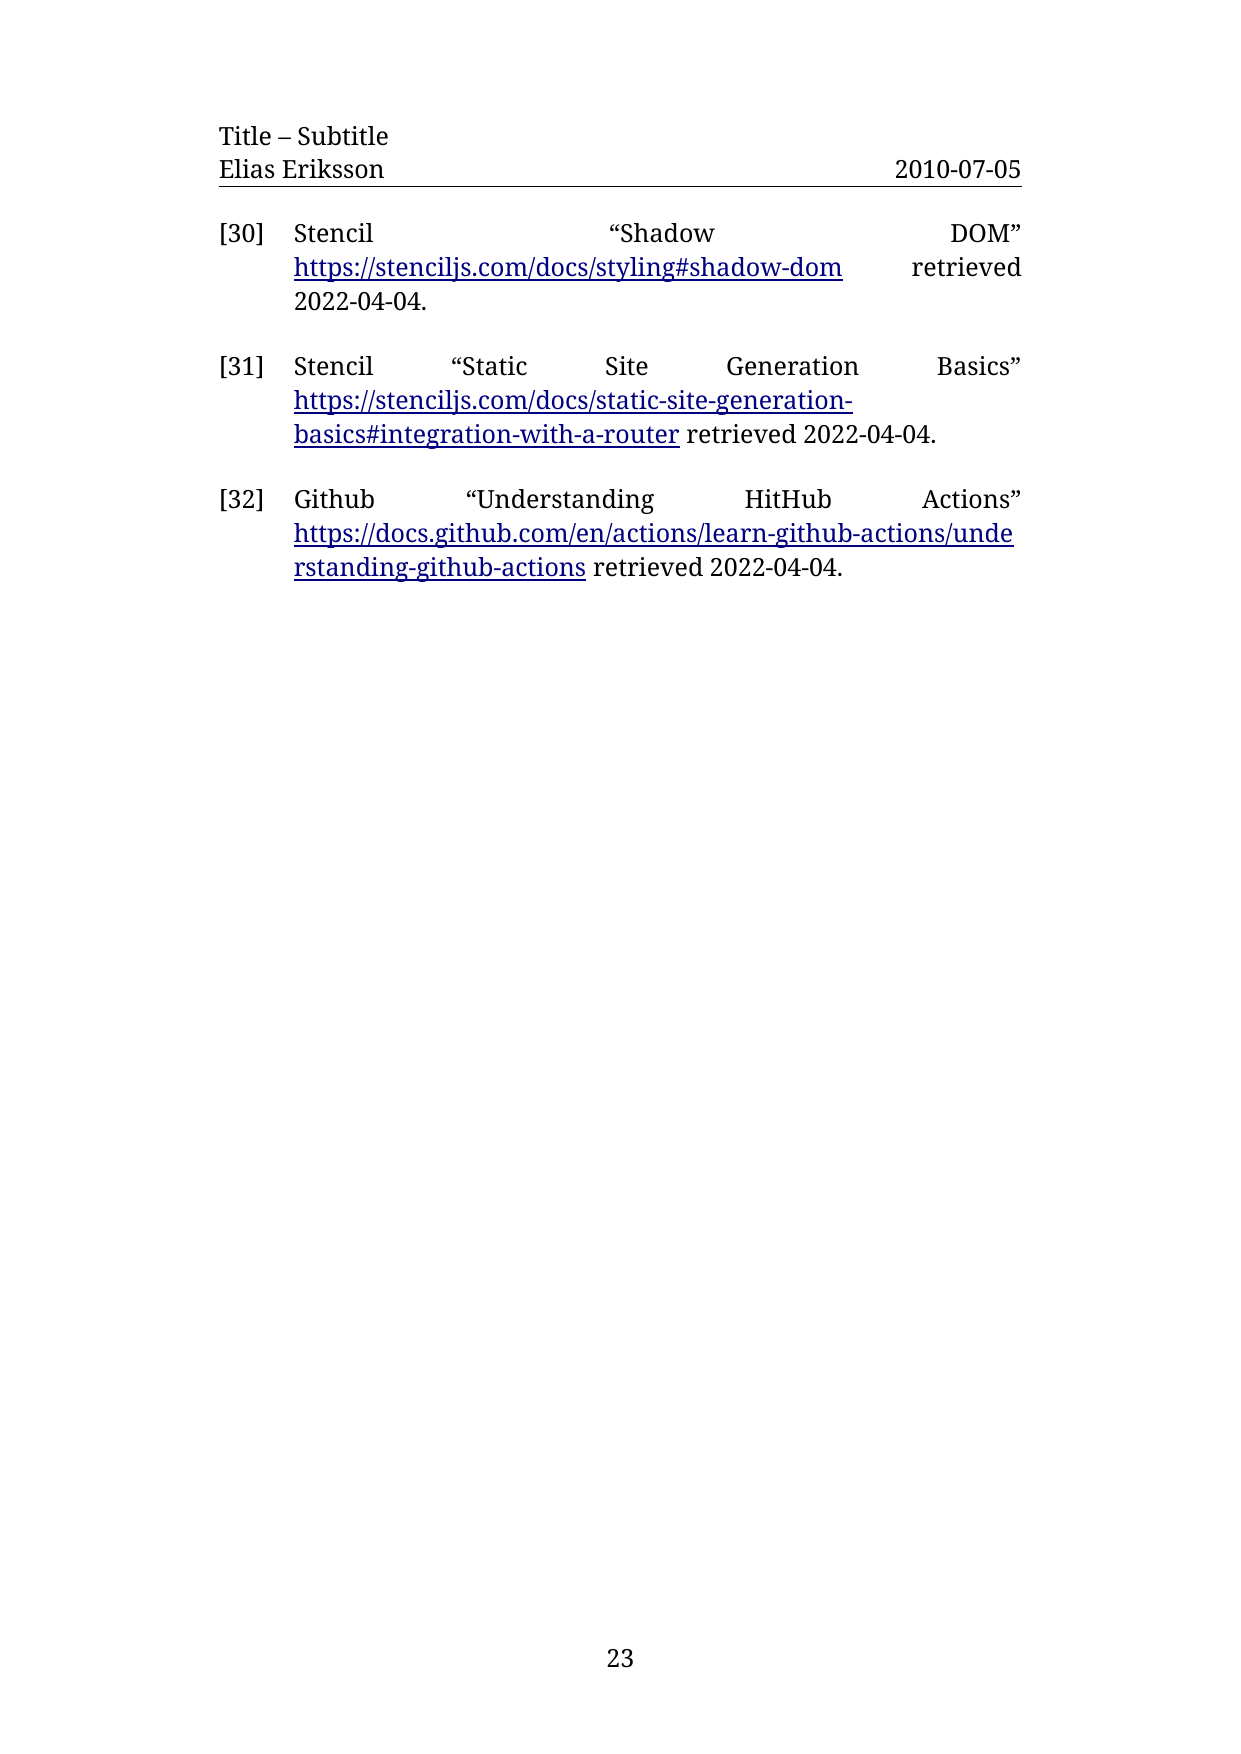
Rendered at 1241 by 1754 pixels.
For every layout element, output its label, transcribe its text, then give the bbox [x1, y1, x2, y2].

list Github “Understanding HitHub Actions” https://docs.github.com/en/actions/learn-github-actions/understanding-github-actions retrieved 2022-04-04. [218, 482, 1022, 584]
list Stencil “Shadow DOM” https://stenciljs.com/docs/styling#shadow-dom retrieved 2022-04-04. [218, 216, 1022, 318]
list Stencil “Static Site Generation Basics” https://stenciljs.com/docs/static-site-generation-basics#integration-with-a-router retrieved 2022-04-04. [218, 349, 1022, 451]
